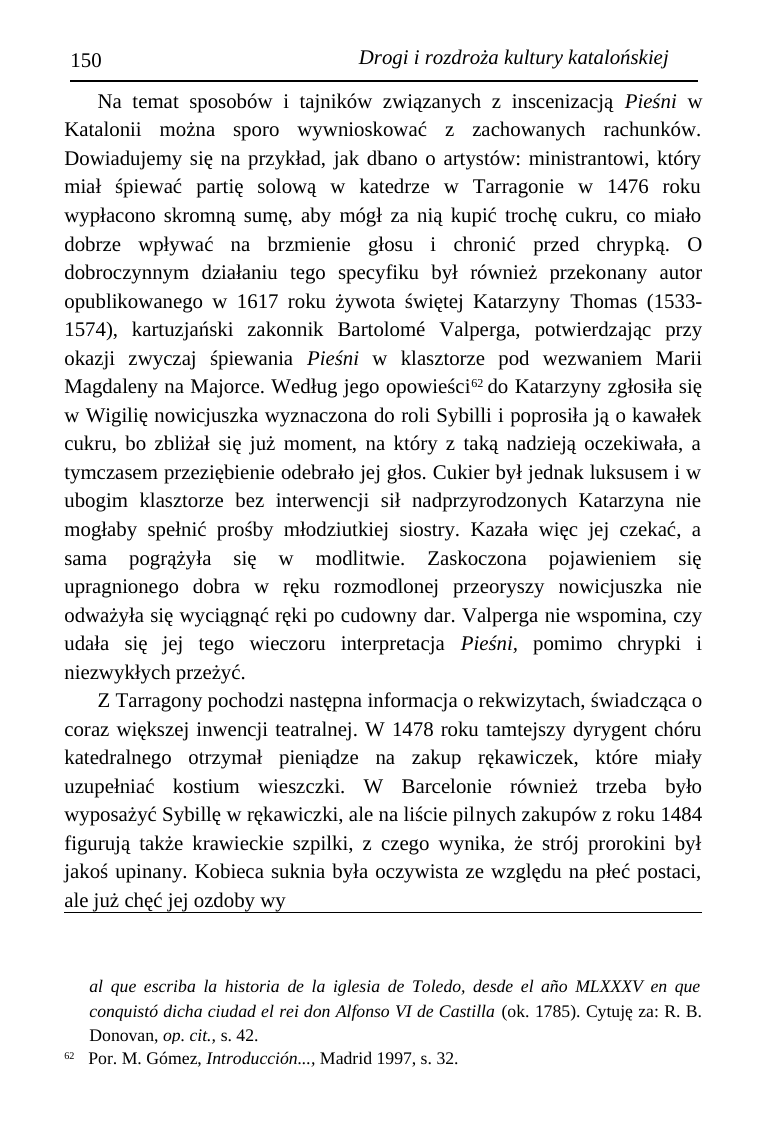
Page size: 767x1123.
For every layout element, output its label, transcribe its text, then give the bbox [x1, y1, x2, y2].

text 150 [70, 48, 108, 72]
text al que escriba la historia de la iglesia de Toledo, desde el año MLXXXV en que conquistó dicha ciudad el rei don Alfonso VI de Castilla (ok. 1785). Cy­tuję za: R. B. Donovan, op. cit., s. 42. [89, 976, 702, 1043]
text Z Tarragony pochodzi następna informacja o rekwizytach, świad­cząca o coraz większej inwencji teatralnej. W 1478 roku tamtejszy dyrygent chóru katedralnego otrzymał pieniądze na zakup rękawi­czek, które miały uzupełniać kostium wieszczki. W Barcelonie rów­nież trzeba było wyposażyć Sybillę w rękawiczki, ale na liście pil­nych zakupów z roku 1484 figurują także krawieckie szpilki, z czego wynika, że strój prorokini był jakoś upinany. Kobieca suknia była oczywista ze względu na płeć postaci, ale już chęć jej ozdoby wy­ [64, 688, 702, 912]
text Drogi i rozdroża kultury katalońskiej [359, 45, 702, 69]
text 62 Por. M. Gómez, Introducción..., Madrid 1997, s. 32. [64, 1048, 702, 1068]
text Na temat sposobów i tajników związanych z inscenizacją Pieśni w Katalonii można sporo wywnioskować z zachowanych rachunków. Dowiadujemy się na przykład, jak dbano o artystów: ministrantowi, który miał śpiewać partię solową w katedrze w Tarragonie w 1476 roku wypłacono skromną sumę, aby mógł za nią kupić trochę cukru, co miało dobrze wpływać na brzmienie głosu i chronić przed chryp­ką. O dobroczynnym działaniu tego specyfiku był również przeko­nany autor opublikowanego w 1617 roku żywota świętej Katarzyny Thomas (1533-1574), kartuzjański zakonnik Bartolomé Valperga, po­twierdzając przy okazji zwyczaj śpiewania Pieśni w klasztorze pod wezwaniem Marii Magdaleny na Majorce. Według jego opowieści62 do Katarzyny zgłosiła się w Wigilię nowicjuszka wyznaczona do roli Sybilli i poprosiła ją o kawałek cukru, bo zbliżał się już moment, na który z taką nadzieją oczekiwała, a tymczasem przeziębienie odebra­ło jej głos. Cukier był jednak luksusem i w ubogim klasztorze bez interwencji sił nadprzyrodzonych Katarzyna nie mogłaby spełnić prośby młodziutkiej siostry. Kazała więc jej czekać, a sama pogrąży­ła się w modlitwie. Zaskoczona pojawieniem się upragnionego dobra w ręku rozmodlonej przeoryszy nowicjuszka nie odważyła się wy­ciągnąć ręki po cudowny dar. Valperga nie wspomina, czy udała się jej tego wieczoru interpretacja Pieśni, pomimo chrypki i niezwykłych przeżyć. [64, 89, 702, 684]
